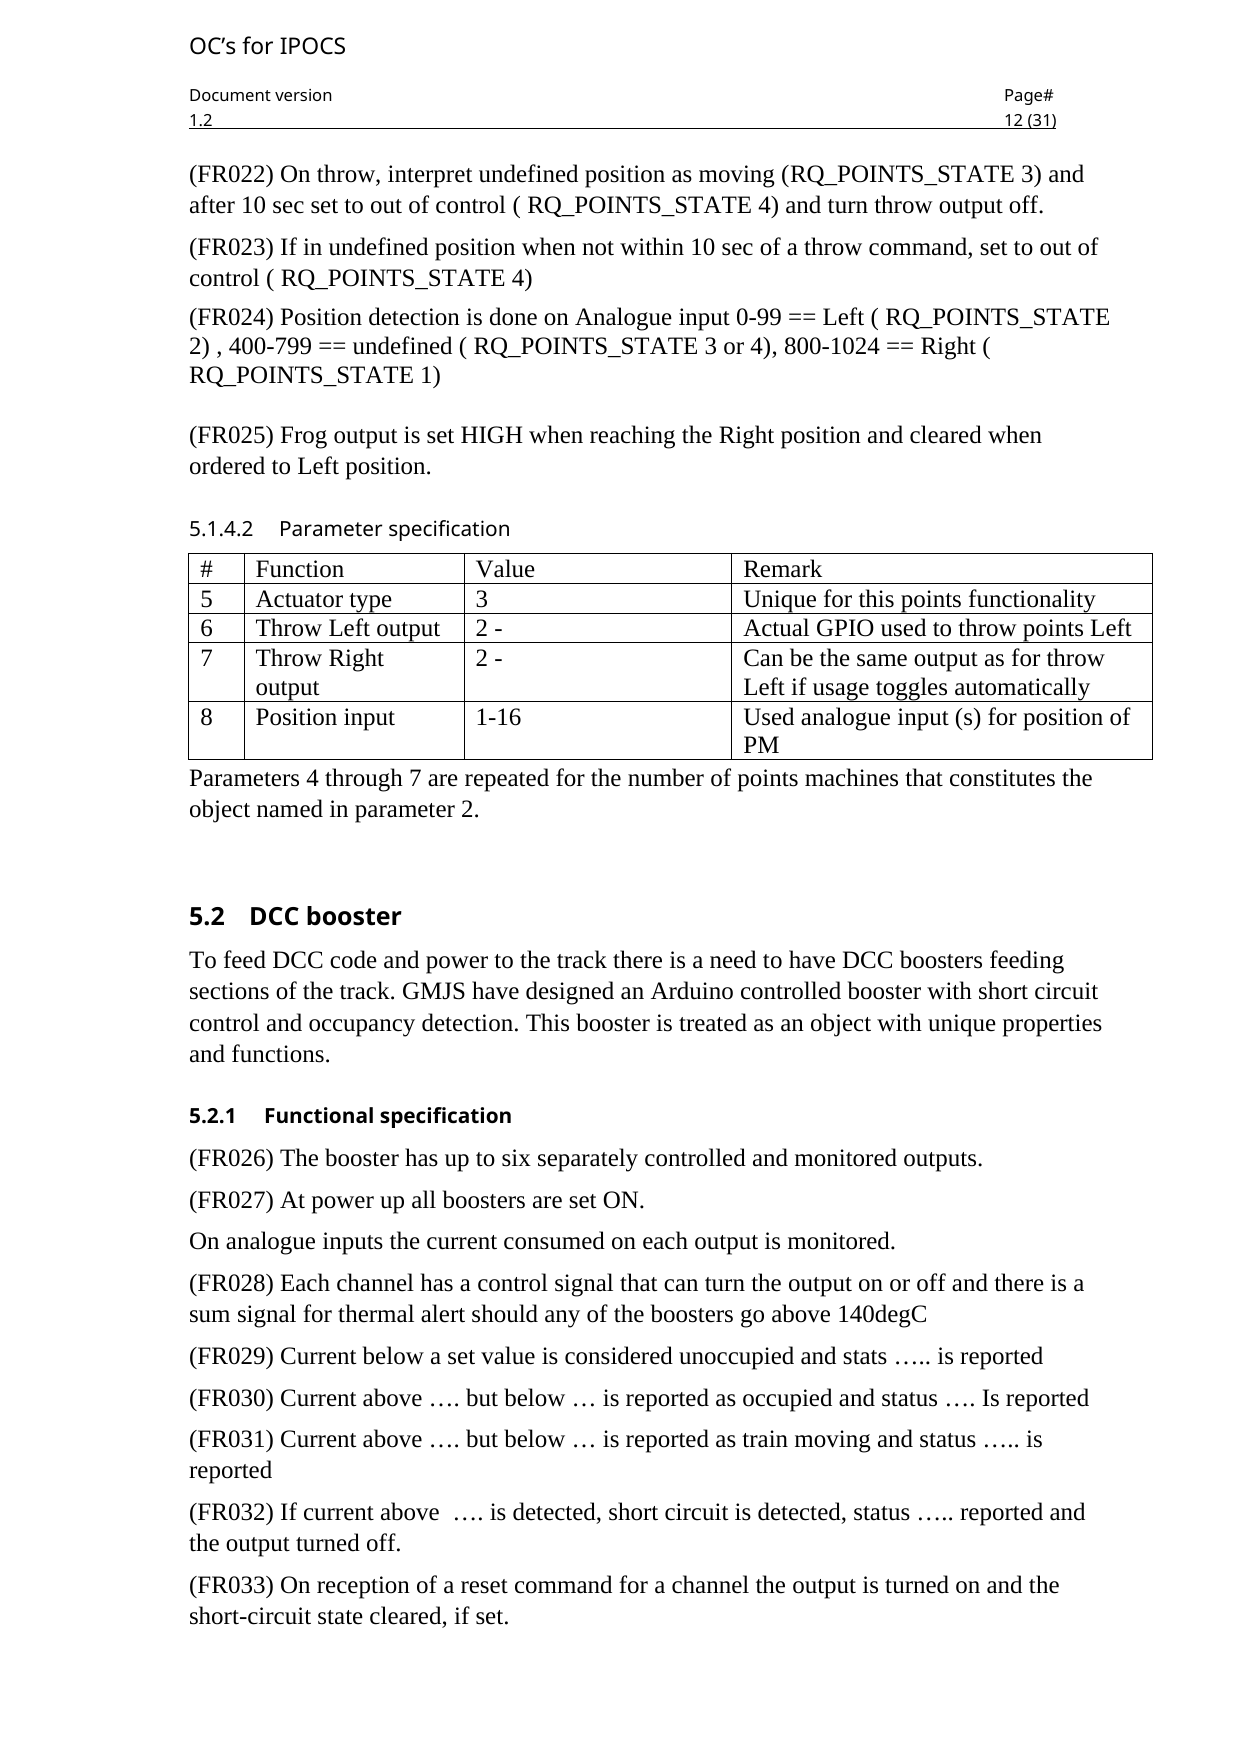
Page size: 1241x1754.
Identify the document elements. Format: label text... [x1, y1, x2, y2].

table_header Value [465, 554, 731, 583]
text (FR030) Current above …. but below … is reported as occupied and status …. Is reported [189, 1380, 1122, 1411]
text (FR031) Current above …. but below … is reported as train moving and status ….. is reported [189, 1422, 1122, 1484]
text To feed DCC code and power to the track there is a need to have DCC boosters feeding sections of the track. GMJS have designed an Arduino controlled booster with short circuit control and occupancy detection. This booster is treated as an object with unique properties and functions. [189, 943, 1122, 1068]
table_cell 2 - [465, 614, 731, 642]
text (FR026) The booster has up to six separately controlled and monitored outputs. [189, 1141, 1122, 1172]
table_cell Actual GPIO used to throw points Left [732, 614, 1152, 642]
table_header # [189, 554, 244, 583]
table_cell 5 [189, 584, 244, 612]
text (FR032) If current above …. is detected, short circuit is detected, status ….. reported and the output turned off. [189, 1495, 1122, 1557]
text (FR028) Each channel has a control signal that can turn the output on or off and there is a sum signal for thermal alert should any of the boosters go above 140degC [189, 1266, 1122, 1328]
subtitle Parameter specification [189, 511, 1122, 542]
table_cell Used analogue input (s) for position of PM [732, 702, 1152, 759]
text (FR029) Current below a set value is considered unoccupied and stats ….. is reported [189, 1338, 1122, 1370]
text (FR024) Position detection is done on Analogue input 0-99 == Left ( RQ_POINTS_STATE 2) , 400-799 == undefined ( RQ_POINTS_STATE 3 or 4), 800-1024 == Right ( RQ_POINTS_STATE 1) [189, 302, 1122, 389]
table_cell 8 [189, 702, 244, 759]
table_cell 6 [189, 614, 244, 642]
text (FR027) At power up all boosters are set ON. [189, 1182, 1122, 1213]
table_cell 7 [189, 643, 244, 701]
table_cell Unique for this points functionality [732, 584, 1152, 612]
table_cell Throw Left output [245, 614, 464, 642]
text (FR023) If in undefined position when not within 10 sec of a throw command, set to out of control ( RQ_POINTS_STATE 4) [189, 229, 1122, 292]
text (FR025) Frog output is set HIGH when reaching the Right position and cleared when ordered to Left position. [189, 417, 1122, 480]
table_cell Throw Right output [245, 643, 464, 701]
subtitle DCC booster [189, 898, 1122, 932]
table_cell Can be the same output as for throw Left if usage toggles automatically [732, 643, 1152, 701]
table_header Remark [732, 554, 1152, 583]
table_cell 2 - [465, 643, 731, 701]
table_header Function [245, 554, 464, 583]
text (FR022) On throw, interpret undefined position as moving (RQ_POINTS_STATE 3) and after 10 sec set to out of control ( RQ_POINTS_STATE 4) and turn throw output off. [189, 157, 1122, 219]
table_cell Position input [245, 702, 464, 759]
table_cell 1-16 [465, 702, 731, 759]
table_cell Actuator type [245, 584, 464, 612]
text On analogue inputs the current consumed on each output is monitored. [189, 1224, 1122, 1255]
text (FR033) On reception of a reset command for a channel the output is turned on and the short-circuit state cleared, if set. [189, 1568, 1122, 1630]
text Parameters 4 through 7 are repeated for the number of points machines that constitutes the object named in parameter 2. [189, 760, 1122, 823]
subtitle Functional specification [189, 1099, 1122, 1130]
table_cell 3 [465, 584, 731, 612]
